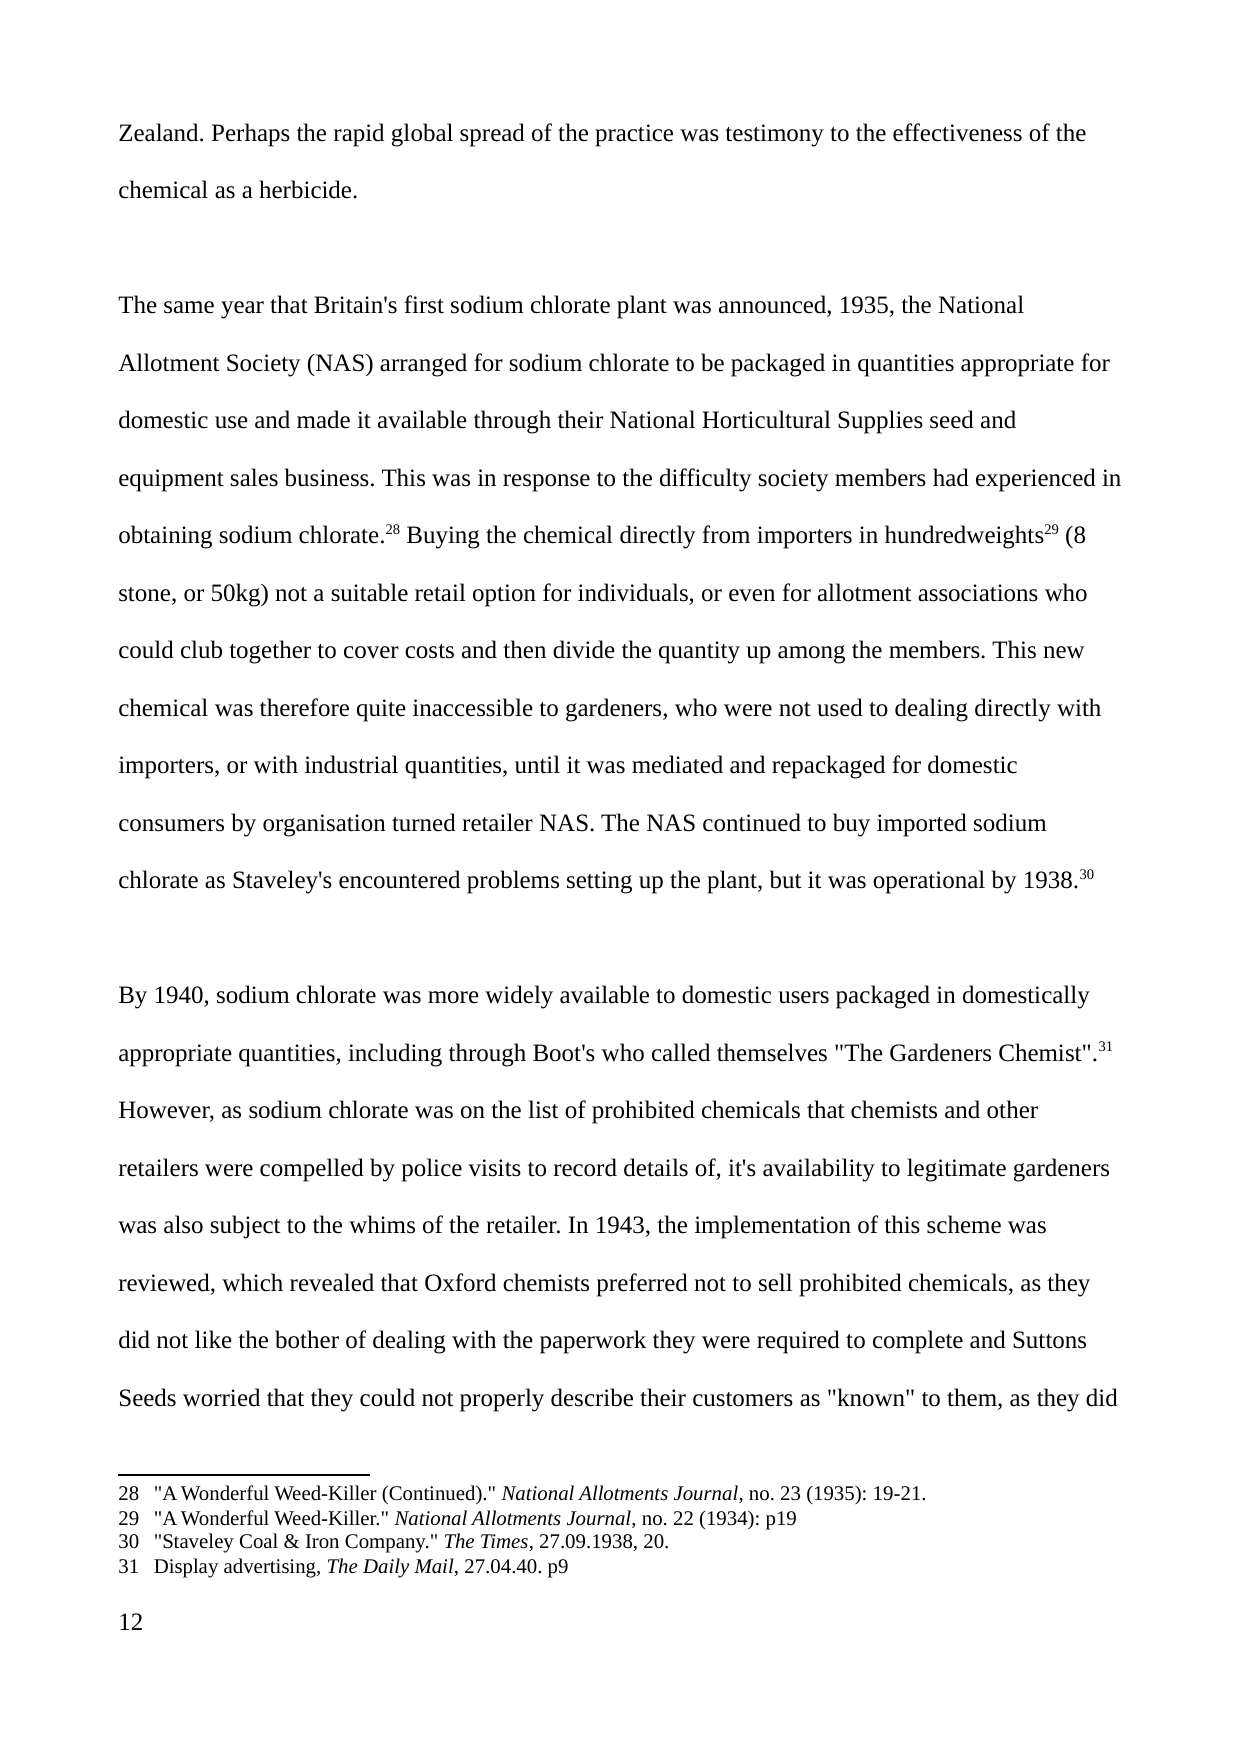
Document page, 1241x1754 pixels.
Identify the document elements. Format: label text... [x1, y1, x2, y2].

text "A Wonderful Weed-Killer (Continued)." National Allotments Journal, no. 23 (1935): 19-21. [118, 1481, 1122, 1505]
text The same year that Britain's first sodium chlorate plant was announced, 1935, the National Allotment Society (NAS) arranged for sodium chlorate to be packaged in quantities appropriate for domestic use and made it available through their National Horticultural Supplies seed and equipment sales business. This was in response to the difficulty society members had experienced in obtaining sodium chlorate. Buying the chemical directly from importers in hundredweights (8 stone, or 50kg) not a suitable retail option for individuals, or even for allotment associations who could club together to cover costs and then divide the quantity up among the members. This new chemical was therefore quite inaccessible to gardeners, who were not used to dealing directly with importers, or with industrial quantities, until it was mediated and repackaged for domestic consumers by organisation turned retailer NAS. The NAS continued to buy imported sodium chlorate as Staveley's encountered problems setting up the plant, but it was operational by 1938. [118, 291, 1122, 894]
text Zealand. Perhaps the rapid global spread of the practice was testimony to the effectiveness of the chemical as a herbicide. [118, 118, 1122, 204]
text Display advertising, The Daily Mail, 27.04.40. p9 [118, 1553, 1122, 1578]
text "Staveley Coal & Iron Company." The Times, 27.09.1938, 20. [118, 1529, 1122, 1553]
text "A Wonderful Weed-Killer." National Allotments Journal, no. 22 (1934): p19 [118, 1505, 1122, 1529]
text By 1940, sodium chlorate was more widely available to domestic users packaged in domestically appropriate quantities, including through Boot's who called themselves "The Gardeners Chemist". However, as sodium chlorate was on the list of prohibited chemicals that chemists and other retailers were compelled by police visits to record details of, it's availability to legitimate gardeners was also subject to the whims of the retailer. In 1943, the implementation of this scheme was reviewed, which revealed that Oxford chemists preferred not to sell prohibited chemicals, as they did not like the bother of dealing with the paperwork they were required to complete and Suttons Seeds worried that they could not properly describe their customers as "known" to them, as they did [118, 981, 1122, 1412]
